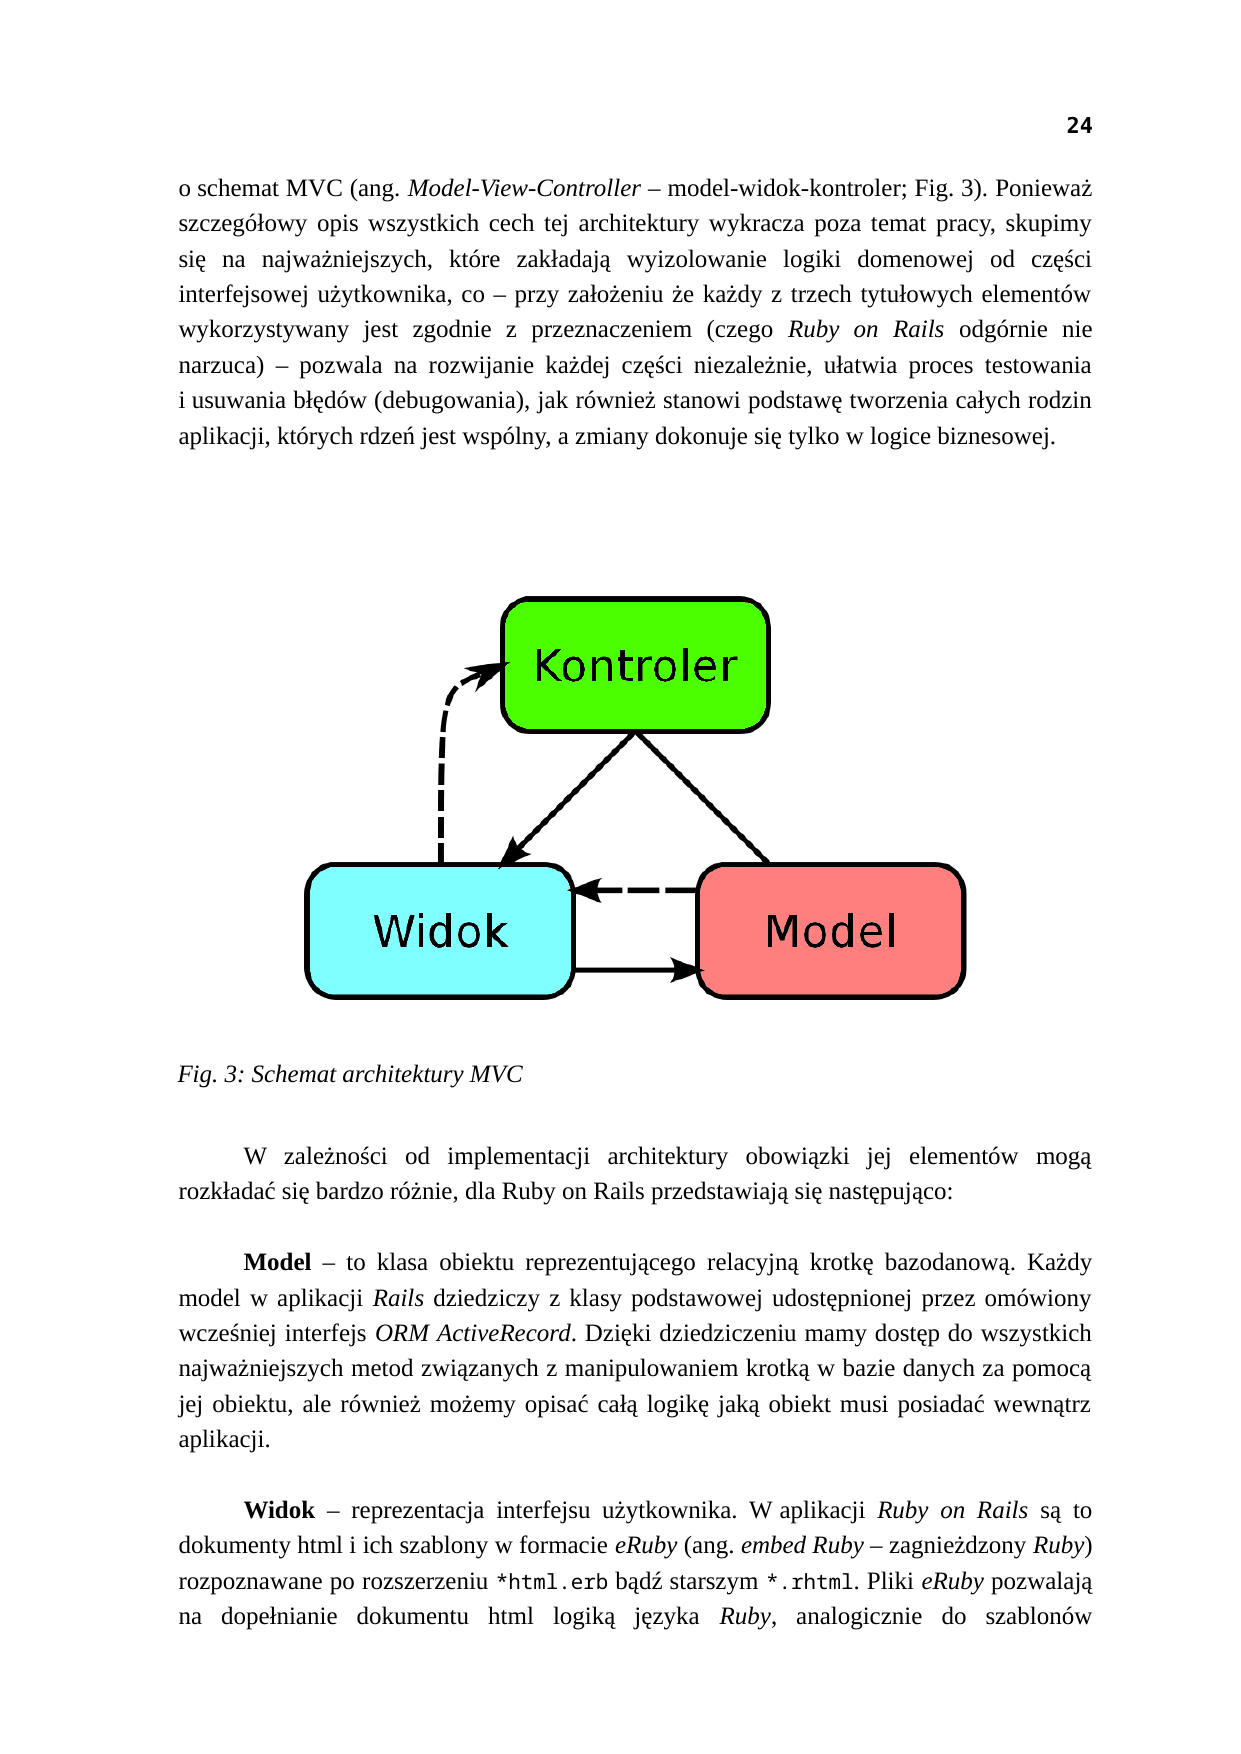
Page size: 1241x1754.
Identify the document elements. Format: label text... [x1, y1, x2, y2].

text Widok – reprezentacja interfejsu użytkownika. W aplikacji Ruby on Rails są to dokumenty html i ich szablony w formacie eRuby (ang. embed Ruby – zagnieżdzony Ruby) rozpoznawane po rozszerzeniu *html.erb bądź starszym *.rhtml. Pliki eRuby pozwalają na dopełnianie dokumentu html logiką języka Ruby, analogicznie do szablonów [178, 1490, 1093, 1632]
text Model – to klasa obiektu reprezentującego relacyjną krotkę bazodanową. Każdy model w aplikacji Rails dziedziczy z klasy podstawowej udostępnionej przez omówiony wcześniej interfejs ORM ActiveRecord. Dzięki dziedziczeniu mamy dostęp do wszystkich najważniejszych metod związanych z manipulowaniem krotką w bazie danych za pomocą jej obiektu, ale również możemy opisać całą logikę jaką obiekt musi posiadać wewnątrz aplikacji. [178, 1242, 1093, 1455]
text W zależności od implementacji architektury obowiązki jej elementów mogą rozkładać się bardzo różnie, dla Ruby on Rails przedstawiają się następująco: [178, 1136, 1093, 1207]
text Fig. 3: Schemat architektury MVC [177, 1059, 1093, 1088]
list o schemat MVC (ang. Model-View-Controller – model-widok-kontroler; Fig. 3). Ponieważ szczegółowy opis wszystkich cech tej architektury wykracza poza temat pracy, skupimy się na najważniejszych, które zakładają wyizolowanie logiki domenowej od części interfejsowej użytkownika, co – przy założeniu że każdy z trzech tytułowych elementów wykorzystywany jest zgodnie z przeznaczeniem (czego Ruby on Rails odgórnie nie narzuca) – pozwala na rozwijanie każdej części niezależnie, ułatwia proces testowania i usuwania błędów (debugowania), jak również stanowi podstawę tworzenia całych rodzin aplikacji, których rdzeń jest wspólny, a zmiany dokonuje się tylko w logice biznesowej. [178, 168, 1093, 451]
picture [280, 510, 990, 1041]
table_header [177, 504, 1093, 1047]
